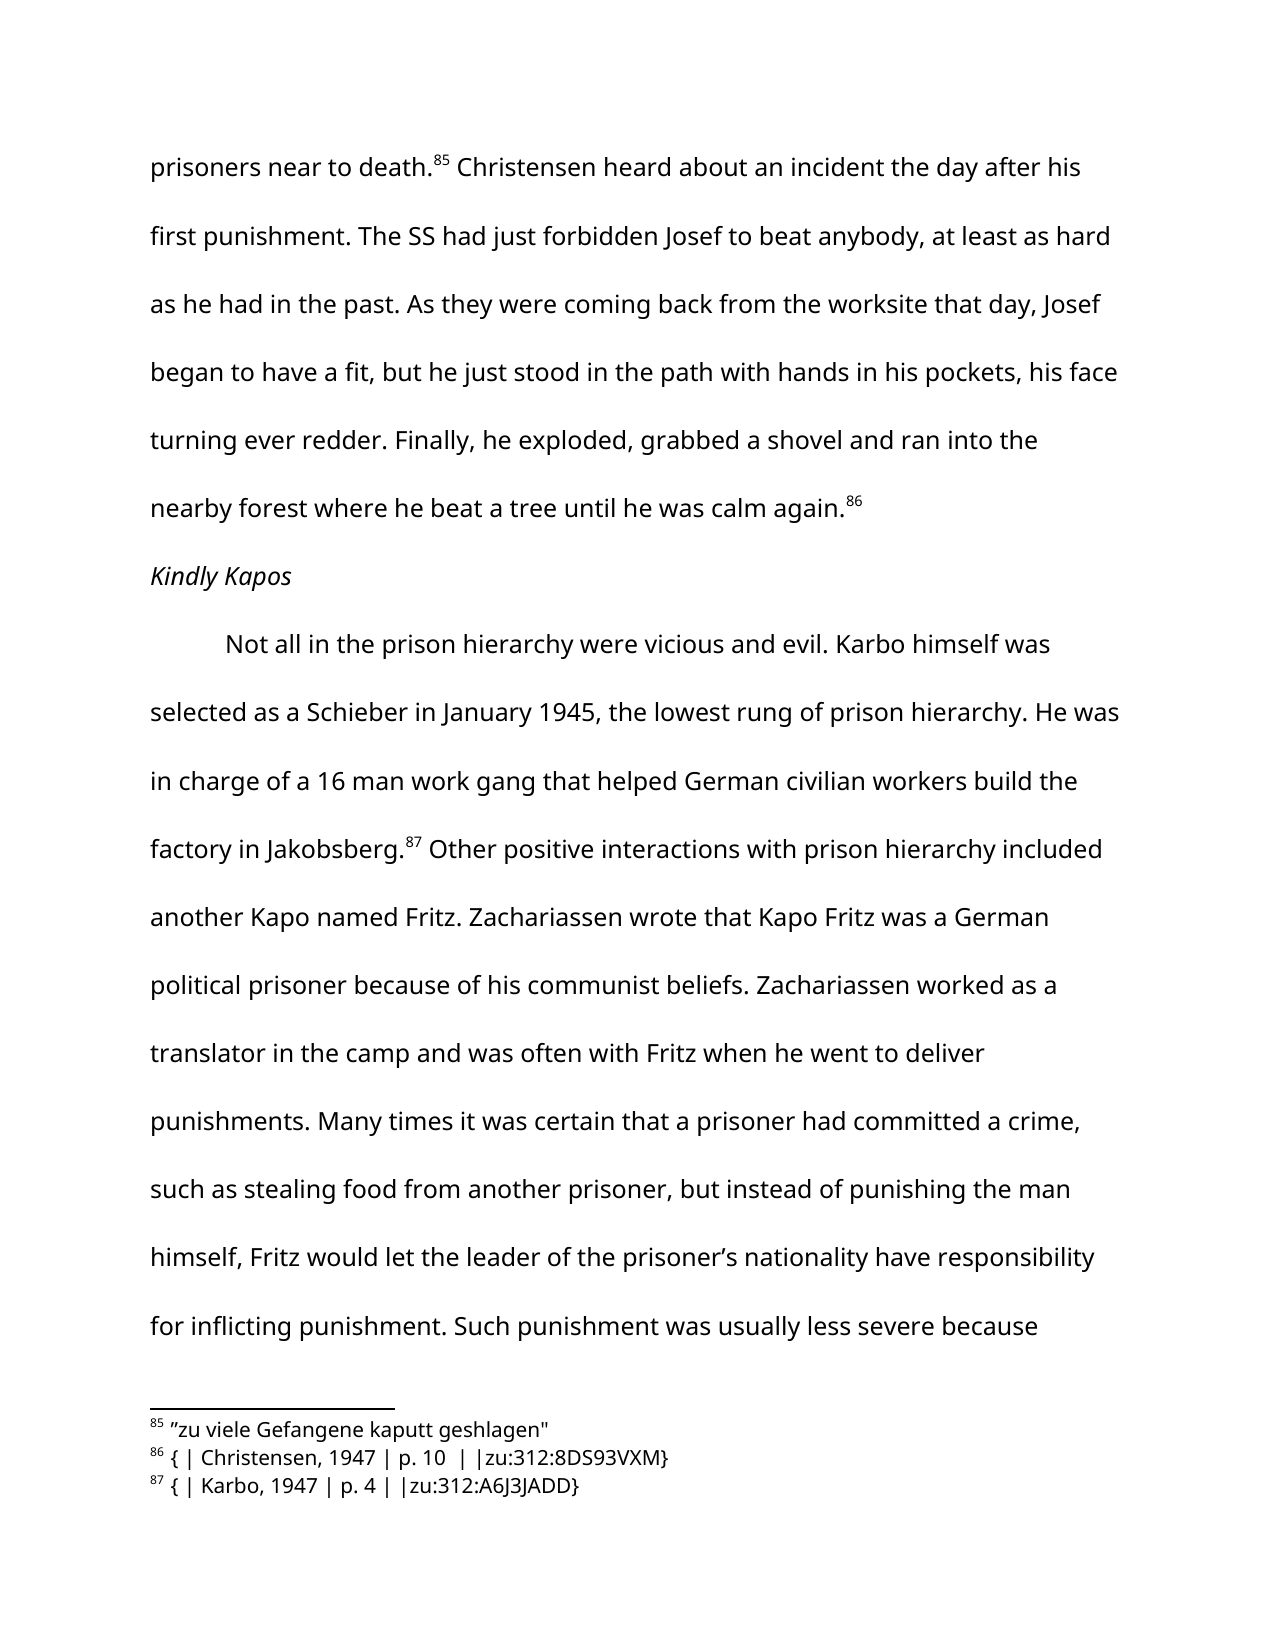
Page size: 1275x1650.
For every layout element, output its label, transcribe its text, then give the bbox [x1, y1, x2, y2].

text prisoners near to death. Christensen heard about an incident the day after his first punishment. The SS had just forbidden Josef to beat anybody, at least as hard as he had in the past. As they were coming back from the worksite that day, Josef began to have a fit, but he just stood in the path with hands in his pockets, his face turning ever redder. Finally, he exploded, grabbed a shovel and ran into the nearby forest where he beat a tree until he was calm again. [150, 150, 1125, 525]
text ”zu viele Gefangene kaputt geshlagen" [150, 1415, 1125, 1443]
text { | Karbo, 1947 | p. 4 | |zu:312:A6J3JADD} [150, 1472, 1125, 1500]
text Not all in the prison hierarchy were vicious and evil. Karbo himself was selected as a Schieber in January 1945, the lowest rung of prison hierarchy. He was in charge of a 16 man work gang that helped German civilian workers build the factory in Jakobsberg. Other positive interactions with prison hierarchy included another Kapo named Fritz. Zachariassen wrote that Kapo Fritz was a German political prisoner because of his communist beliefs. Zachariassen worked as a translator in the camp and was often with Fritz when he went to deliver punishments. Many times it was certain that a prisoner had committed a crime, such as stealing food from another prisoner, but instead of punishing the man himself, Fritz would let the leader of the prisoner’s nationality have responsibility for inflicting punishment. Such punishment was usually less severe because [150, 627, 1125, 1342]
text { | Christensen, 1947 | p. 10 | |zu:312:8DS93VXM} [150, 1443, 1125, 1472]
text Kindly Kapos [150, 559, 1125, 593]
